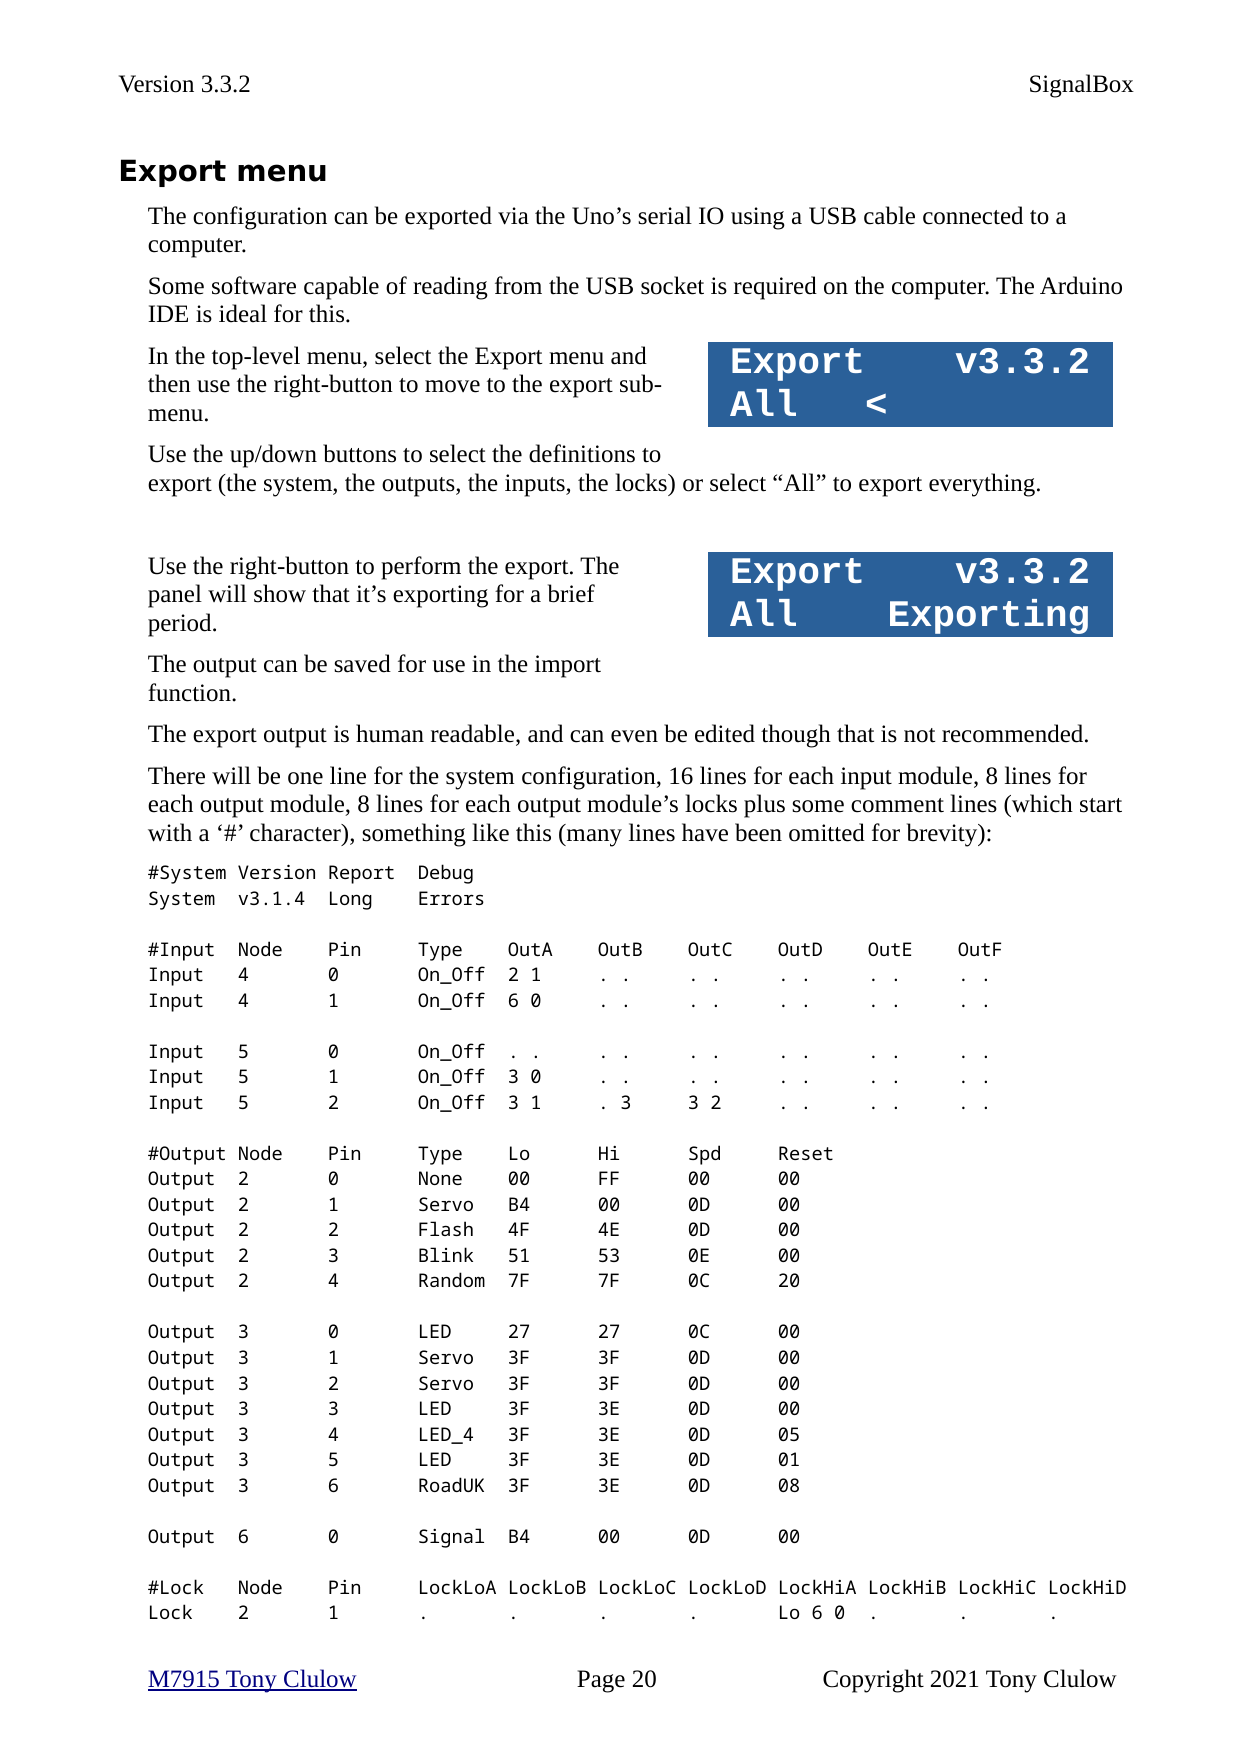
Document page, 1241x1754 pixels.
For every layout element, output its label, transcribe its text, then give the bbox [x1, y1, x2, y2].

text The export output is human readable, and can even be edited though that is not recommended. [148, 719, 1134, 748]
text There will be one line for the system configuration, 16 lines for each input module, 8 lines for each output module, 8 lines for each output module’s locks plus some comment lines (which start with a ‘#’ character), something like this (many lines have been omitted for brevity): [148, 761, 1134, 847]
text Use the right-button to perform the export. The panel will show that it’s exporting for a brief period. [148, 551, 1134, 637]
text In the top-level menu, select the Export menu and then use the right-button to move to the export sub-menu. [148, 341, 1134, 427]
text #System Version Report Debug System v3.1.4 Long Errors #Input Node Pin Type OutA OutB OutC OutD OutE OutF Input 4 0 On_Off 2 1 . . . . . . . . . . Input 4 1 On_Off 6 0 . . . . . . . . . . Input 5 0 On_Off . . . . . . . . . . . . Input 5 1 On_Off 3 0 . . . . . . . . . . Input 5 2 On_Off 3 1 . 3 3 2 . . . . . . #Output Node Pin Type Lo Hi Spd Reset Output 2 0 None 00 FF 00 00 Output 2 1 Servo B4 00 0D 00 Output 2 2 Flash 4F 4E 0D 00 Output 2 3 Blink 51 53 0E 00 Output 2 4 Random 7F 7F 0C 20 Output 3 0 LED 27 27 0C 00 Output 3 1 Servo 3F 3F 0D 00 Output 3 2 Servo 3F 3F 0D 00 Output 3 3 LED 3F 3E 0D 00 Output 3 4 LED_4 3F 3E 0D 05 Output 3 5 LED 3F 3E 0D 01 Output 3 6 RoadUK 3F 3E 0D 08 Output 6 0 Signal B4 00 0D 00 #Lock Node Pin LockLoA LockLoB LockLoC LockLoD LockHiA LockHiB LockHiC LockHiD Lock 2 1 . . . . Lo 6 0 . . . [148, 859, 1134, 1625]
subtitle Export menu [118, 154, 1134, 188]
text The output can be saved for use in the import function. [148, 649, 1134, 707]
text The configuration can be exported via the Uno’s serial IO using a USB cable connected to a computer. [148, 201, 1134, 258]
text Use the up/down buttons to select the definitions to export (the system, the outputs, the inputs, the locks) or select “All” to export everything. [148, 439, 1134, 497]
text Some software capable of reading from the USB socket is required on the computer. The Arduino IDE is ideal for this. [148, 271, 1134, 328]
